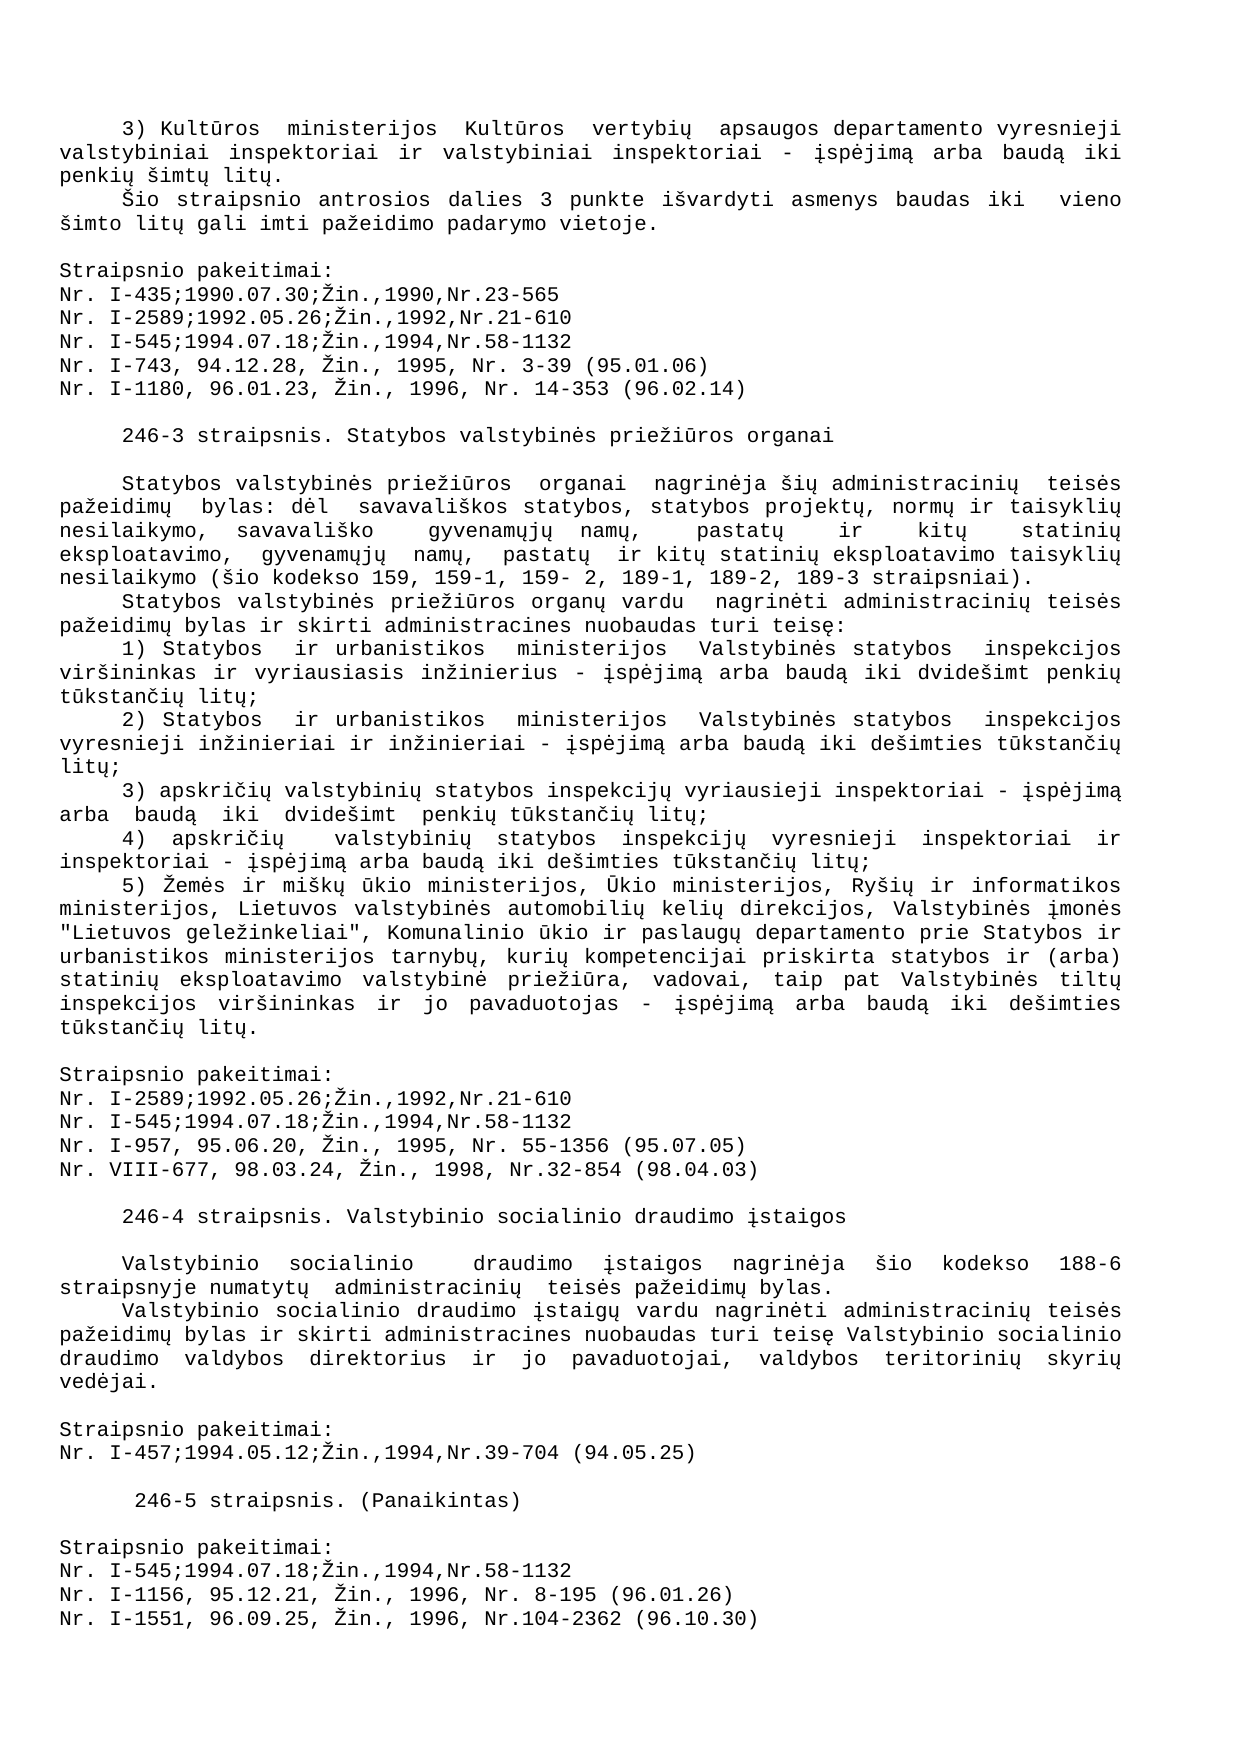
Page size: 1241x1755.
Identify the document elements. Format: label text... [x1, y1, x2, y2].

text Nr. I-457;1994.05.12;Žin.,1994,Nr.39-704 (94.05.25) [59, 1442, 1122, 1466]
text 246-3 straipsnis. Statybos valstybinės priežiūros organai [59, 426, 1122, 449]
text Straipsnio pakeitimai: [59, 260, 1122, 284]
text Nr. I-545;1994.07.18;Žin.,1994,Nr.58-1132 [59, 1561, 1122, 1584]
text Nr. I-545;1994.07.18;Žin.,1994,Nr.58-1132 [59, 331, 1122, 354]
text Nr. I-957, 95.06.20, Žin., 1995, Nr. 55-1356 (95.07.05) [59, 1135, 1122, 1158]
text Nr. I-2589;1992.05.26;Žin.,1992,Nr.21-610 [59, 1088, 1122, 1111]
text 246-5 straipsnis. (Panaikintas) [59, 1489, 1122, 1513]
text Nr. I-545;1994.07.18;Žin.,1994,Nr.58-1132 [59, 1111, 1122, 1135]
text 3) apskričių valstybinių statybos inspekcijų vyriausieji inspektoriai - įspėjimą arba baudą iki dvidešimt penkių tūkstančių litų; [59, 780, 1122, 827]
text Šio straipsnio antrosios dalies 3 punkte išvardyti asmenys baudas iki vieno šimto litų gali imti pažeidimo padarymo vietoje. [59, 189, 1122, 236]
text Nr. I-743, 94.12.28, Žin., 1995, Nr. 3-39 (95.01.06) [59, 354, 1122, 378]
text Statybos valstybinės priežiūros organai nagrinėja šių administracinių teisės pažeidimų bylas: dėl savavališkos statybos, statybos projektų, normų ir taisyklių nesilaikymo, savavališko gyvenamųjų namų, pastatų ir kitų statinių eksploatavimo, gyvenamųjų namų, pastatų ir kitų statinių eksploatavimo taisyklių nesilaikymo (šio kodekso 159, 159-1, 159- 2, 189-1, 189-2, 189-3 straipsniai). [59, 473, 1122, 591]
text Straipsnio pakeitimai: [59, 1537, 1122, 1561]
text Nr. I-1551, 96.09.25, Žin., 1996, Nr.104-2362 (96.10.30) [59, 1608, 1122, 1631]
text 2) Statybos ir urbanistikos ministerijos Valstybinės statybos inspekcijos vyresnieji inžinieriai ir inžinieriai - įspėjimą arba baudą iki dešimties tūkstančių litų; [59, 709, 1122, 780]
text Valstybinio socialinio draudimo įstaigos nagrinėja šio kodekso 188-6 straipsnyje numatytų administracinių teisės pažeidimų bylas. [59, 1253, 1122, 1300]
text Nr. I-1156, 95.12.21, Žin., 1996, Nr. 8-195 (96.01.26) [59, 1584, 1122, 1608]
text 4) apskričių valstybinių statybos inspekcijų vyresnieji inspektoriai ir inspektoriai - įspėjimą arba baudą iki dešimties tūkstančių litų; [59, 827, 1122, 875]
text Straipsnio pakeitimai: [59, 1419, 1122, 1442]
text Straipsnio pakeitimai: [59, 1064, 1122, 1088]
text 3) Kultūros ministerijos Kultūros vertybių apsaugos departamento vyresnieji valstybiniai inspektoriai ir valstybiniai inspektoriai - įspėjimą arba baudą iki penkių šimtų litų. [59, 118, 1122, 189]
text Nr. VIII-677, 98.03.24, Žin., 1998, Nr.32-854 (98.04.03) [59, 1158, 1122, 1182]
text 5) Žemės ir miškų ūkio ministerijos, Ūkio ministerijos, Ryšių ir informatikos ministerijos, Lietuvos valstybinės automobilių kelių direkcijos, Valstybinės įmonės "Lietuvos geležinkeliai", Komunalinio ūkio ir paslaugų departamento prie Statybos ir urbanistikos ministerijos tarnybų, kurių kompetencijai priskirta statybos ir (arba) statinių eksploatavimo valstybinė priežiūra, vadovai, taip pat Valstybinės tiltų inspekcijos viršininkas ir jo pavaduotojas - įspėjimą arba baudą iki dešimties tūkstančių litų. [59, 875, 1122, 1040]
text Statybos valstybinės priežiūros organų vardu nagrinėti administracinių teisės pažeidimų bylas ir skirti administracines nuobaudas turi teisę: [59, 591, 1122, 638]
text Nr. I-2589;1992.05.26;Žin.,1992,Nr.21-610 [59, 307, 1122, 331]
text Nr. I-435;1990.07.30;Žin.,1990,Nr.23-565 [59, 284, 1122, 307]
text Nr. I-1180, 96.01.23, Žin., 1996, Nr. 14-353 (96.02.14) [59, 378, 1122, 402]
text 1) Statybos ir urbanistikos ministerijos Valstybinės statybos inspekcijos viršininkas ir vyriausiasis inžinierius - įspėjimą arba baudą iki dvidešimt penkių tūkstančių litų; [59, 638, 1122, 709]
text Valstybinio socialinio draudimo įstaigų vardu nagrinėti administracinių teisės pažeidimų bylas ir skirti administracines nuobaudas turi teisę Valstybinio socialinio draudimo valdybos direktorius ir jo pavaduotojai, valdybos teritorinių skyrių vedėjai. [59, 1300, 1122, 1395]
text 246-4 straipsnis. Valstybinio socialinio draudimo įstaigos [59, 1206, 1122, 1229]
